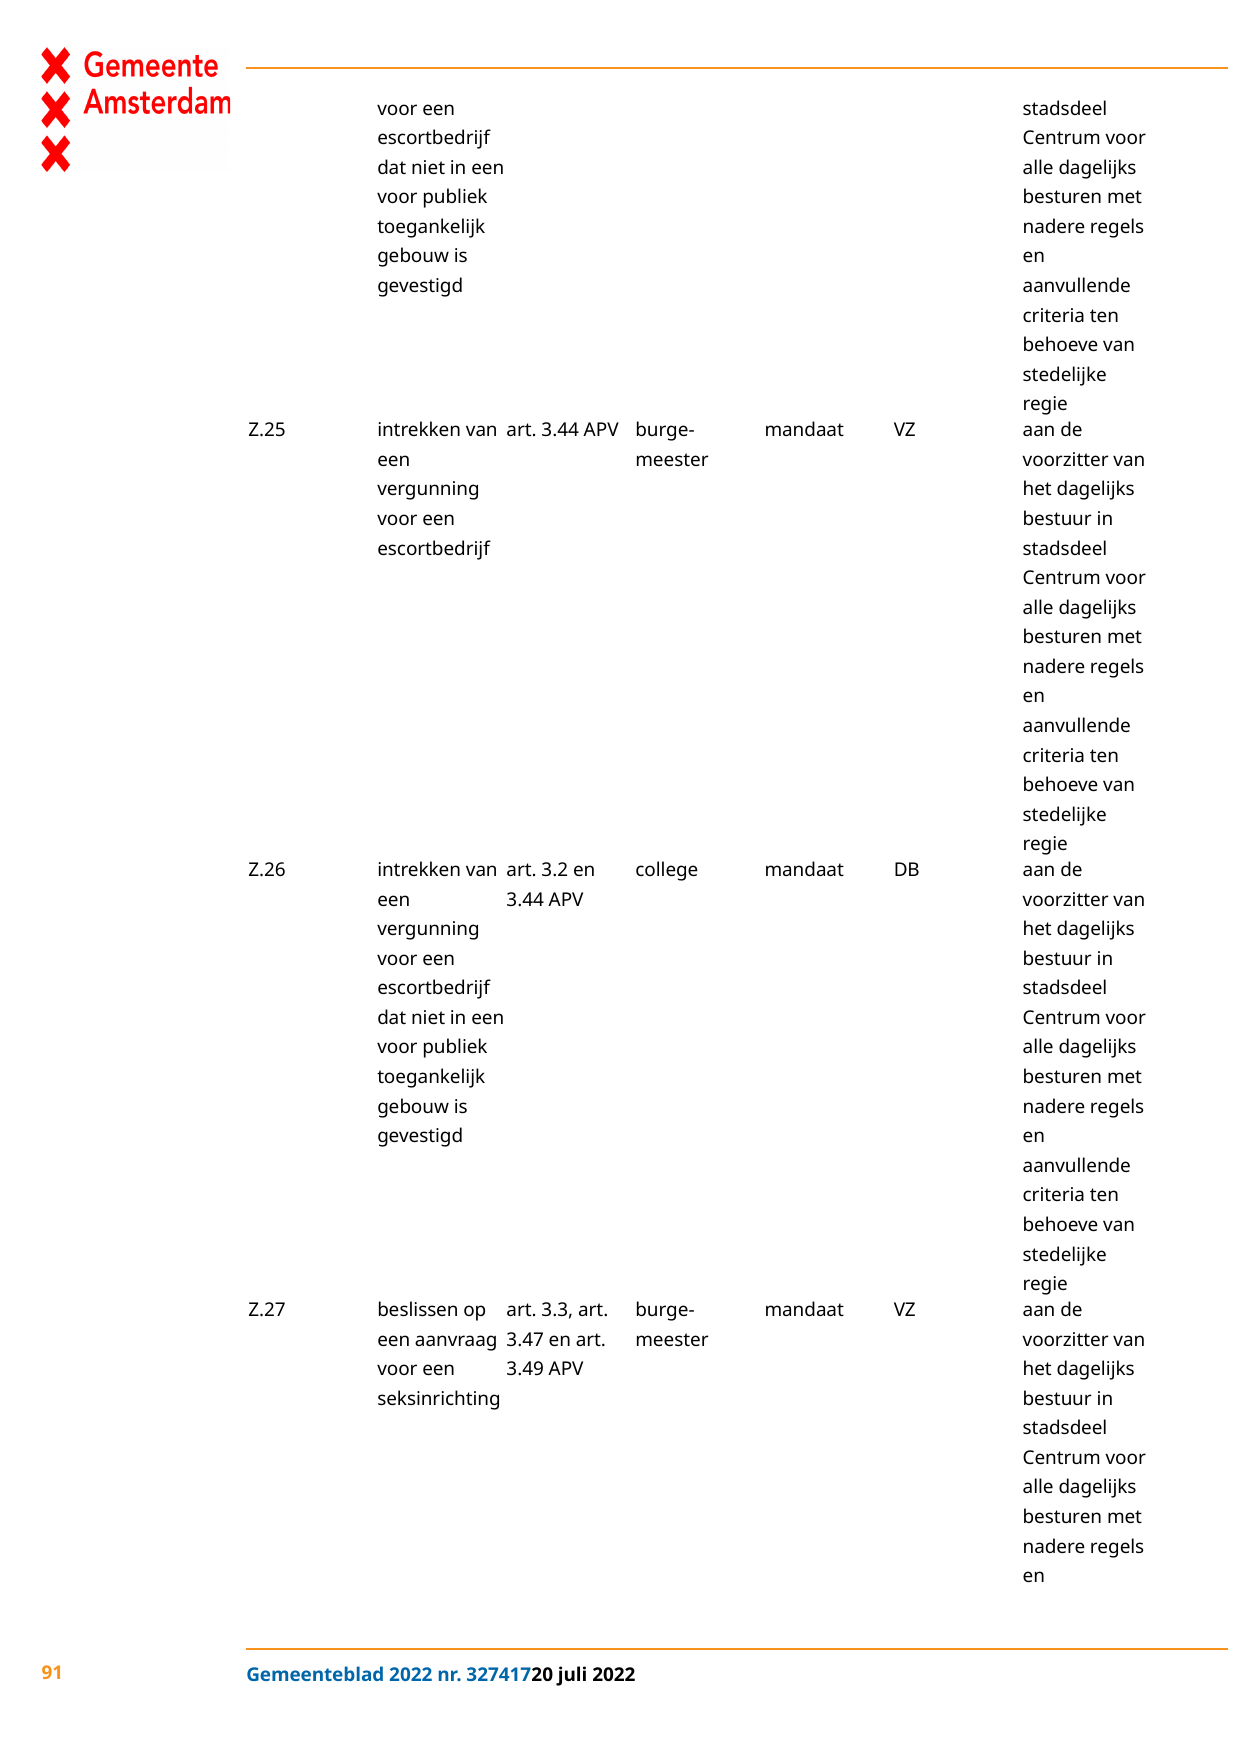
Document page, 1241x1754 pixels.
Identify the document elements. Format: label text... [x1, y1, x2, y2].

table_cell aan de voorzitter van het dagelijks bestuur in stadsdeel Centrum voor alle dagelijks besturen met nadere regels en aanvullende criteria ten behoeve van stedelijke regie [1023, 856, 1152, 1296]
table_cell art. 3.3, art. 3.47 en art. 3.49 APV [506, 1296, 635, 1588]
table_cell DB [894, 856, 1022, 1296]
table_cell burge-meester [635, 1296, 764, 1588]
table_cell mandaat [764, 416, 893, 856]
table_cell college [635, 856, 764, 1296]
table_cell art. 3.44 APV [506, 416, 635, 856]
table_cell [894, 95, 1022, 416]
table_cell Z.26 [248, 856, 377, 1296]
table_cell burge-meester [635, 416, 764, 856]
table_cell beslissen op een aanvraag voor een seksinrichting [377, 1296, 506, 1588]
table_cell intrekken van een vergunning voor een escortbedrijf [377, 416, 506, 856]
table_cell aan de voorzitter van het dagelijks bestuur in stadsdeel Centrum voor alle dagelijks besturen met nadere regels en [1023, 1296, 1152, 1588]
table_cell [248, 95, 377, 416]
table_cell Z.25 [248, 416, 377, 856]
table_cell [506, 95, 635, 416]
table_cell Z.27 [248, 1296, 377, 1588]
table_cell intrekken van een vergunning voor een escortbedrijf dat niet in een voor publiek toegankelijk gebouw is gevestigd [377, 856, 506, 1296]
table_cell [764, 95, 893, 416]
table_cell stadsdeel Centrum voor alle dagelijks besturen met nadere regels en aanvullende criteria ten behoeve van stedelijke regie [1023, 95, 1152, 416]
table_cell VZ [894, 416, 1022, 856]
table_cell VZ [894, 1296, 1022, 1588]
picture [41, 47, 231, 172]
table_cell mandaat [764, 856, 893, 1296]
table_cell aan de voorzitter van het dagelijks bestuur in stadsdeel Centrum voor alle dagelijks besturen met nadere regels en aanvullende criteria ten behoeve van stedelijke regie [1023, 416, 1152, 856]
table_cell voor een escortbedrijf dat niet in een voor publiek toegankelijk gebouw is gevestigd [377, 95, 506, 416]
table_cell art. 3.2 en 3.44 APV [506, 856, 635, 1296]
table_cell [635, 95, 764, 416]
table_cell mandaat [764, 1296, 893, 1588]
